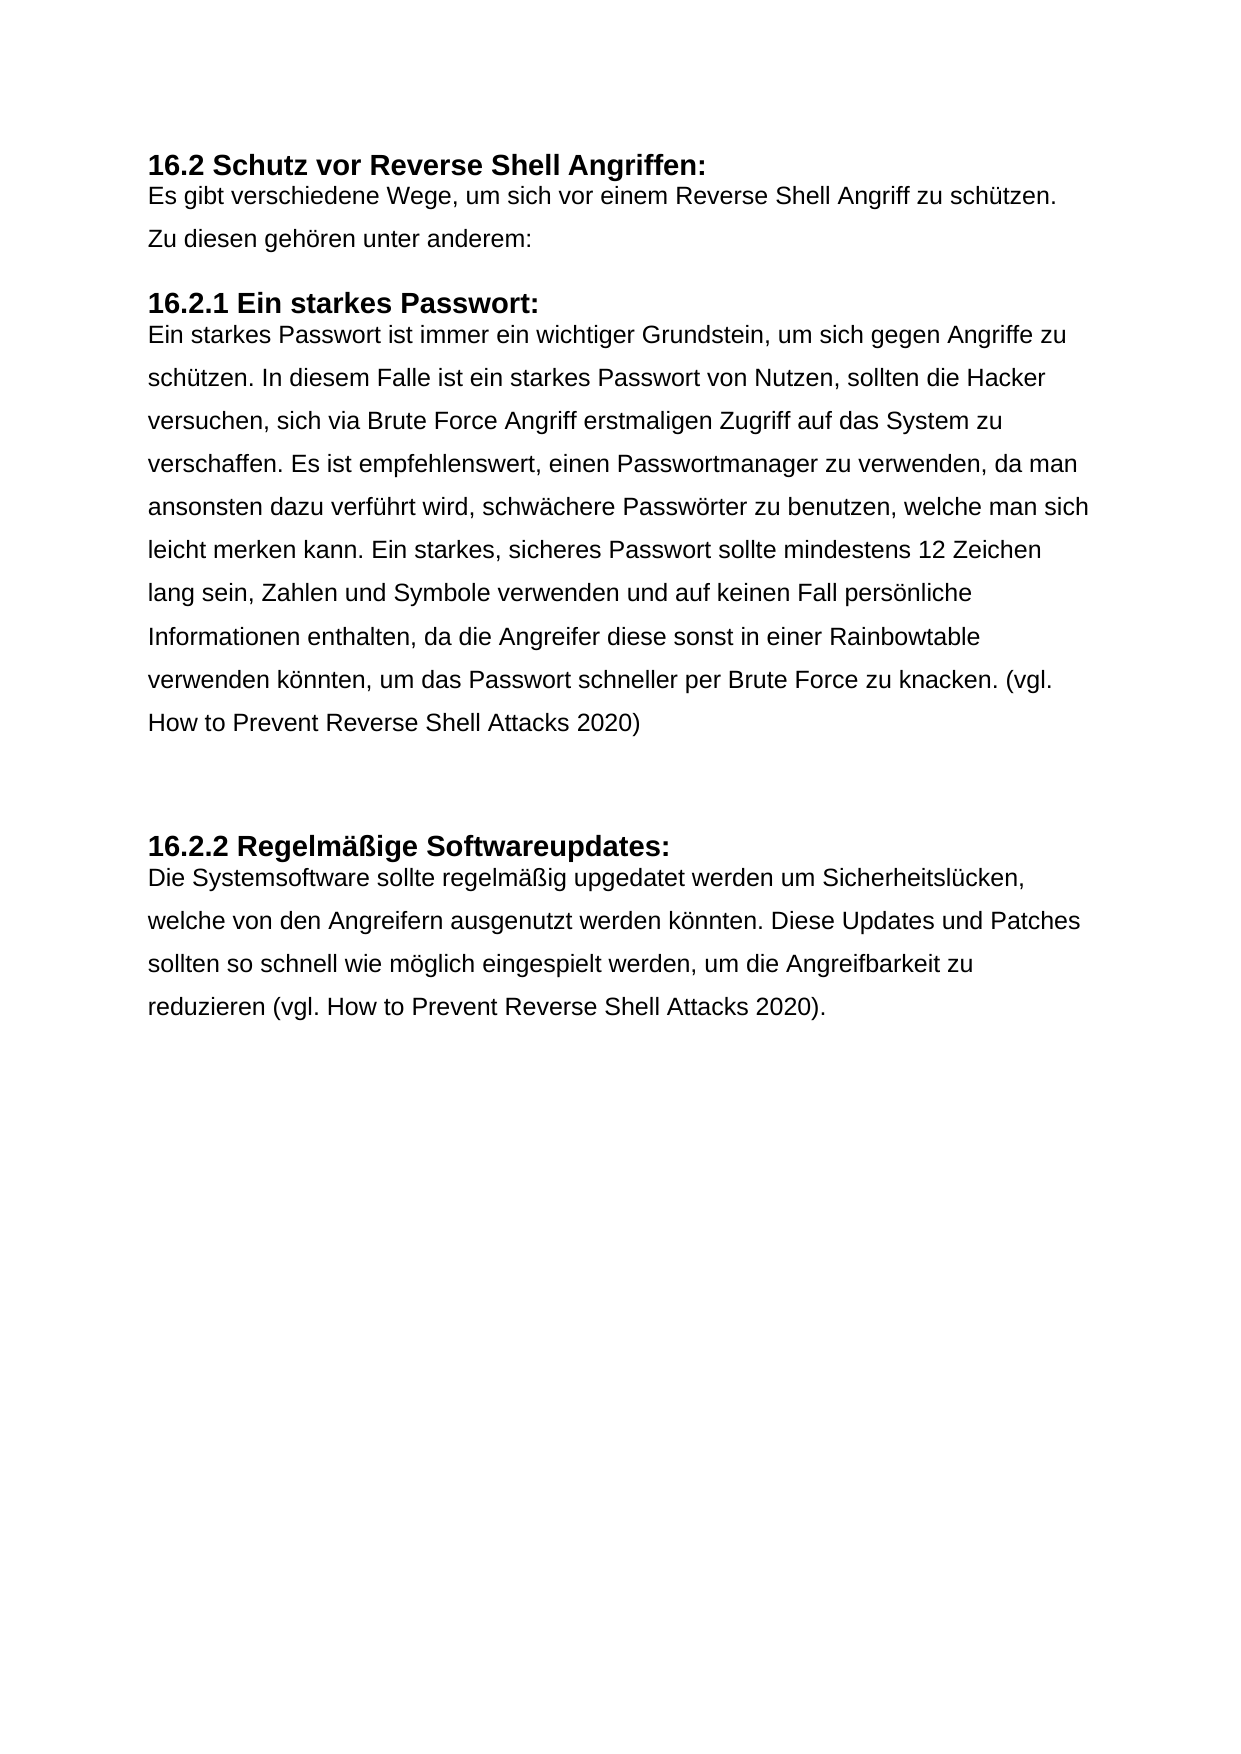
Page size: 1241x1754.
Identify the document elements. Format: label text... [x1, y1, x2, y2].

text Ein starkes Passwort ist immer ein wichtiger Grundstein, um sich gegen Angriffe zu schützen. In diesem Falle ist ein starkes Passwort von Nutzen, sollten die Hacker versuchen, sich via Brute Force Angriff erstmaligen Zugriff auf das System zu verschaffen. Es ist empfehlenswert, einen Passwortmanager zu verwenden, da man ansonsten dazu verführt wird, schwächere Passwörter zu benutzen, welche man sich leicht merken kann. Ein starkes, sicheres Passwort sollte mindestens 12 Zeichen lang sein, Zahlen und Symbole verwenden und auf keinen Fall persönliche Informationen enthalten, da die Angreifer diese sonst in einer Rainbowtable verwenden könnten, um das Passwort schneller per Brute Force zu knacken. (vgl. How to Prevent Reverse Shell Attacks 2020) [148, 320, 1093, 737]
subtitle 16.2.1 Ein starkes Passwort: [148, 286, 1093, 320]
subtitle 16.2.2 Regelmäßige Softwareupdates: [148, 829, 1093, 863]
text Die Systemsoftware sollte regelmäßig upgedatet werden um Sicherheitslücken, welche von den Angreifern ausgenutzt werden könnten. Diese Updates und Patches sollten so schnell wie möglich eingespielt werden, um die Angreifbarkeit zu reduzieren (vgl. How to Prevent Reverse Shell Attacks 2020). [148, 863, 1093, 1021]
subtitle 16.2 Schutz vor Reverse Shell Angriffen: [148, 148, 1093, 181]
text Es gibt verschiedene Wege, um sich vor einem Reverse Shell Angriff zu schützen. Zu diesen gehören unter anderem: [148, 181, 1093, 253]
